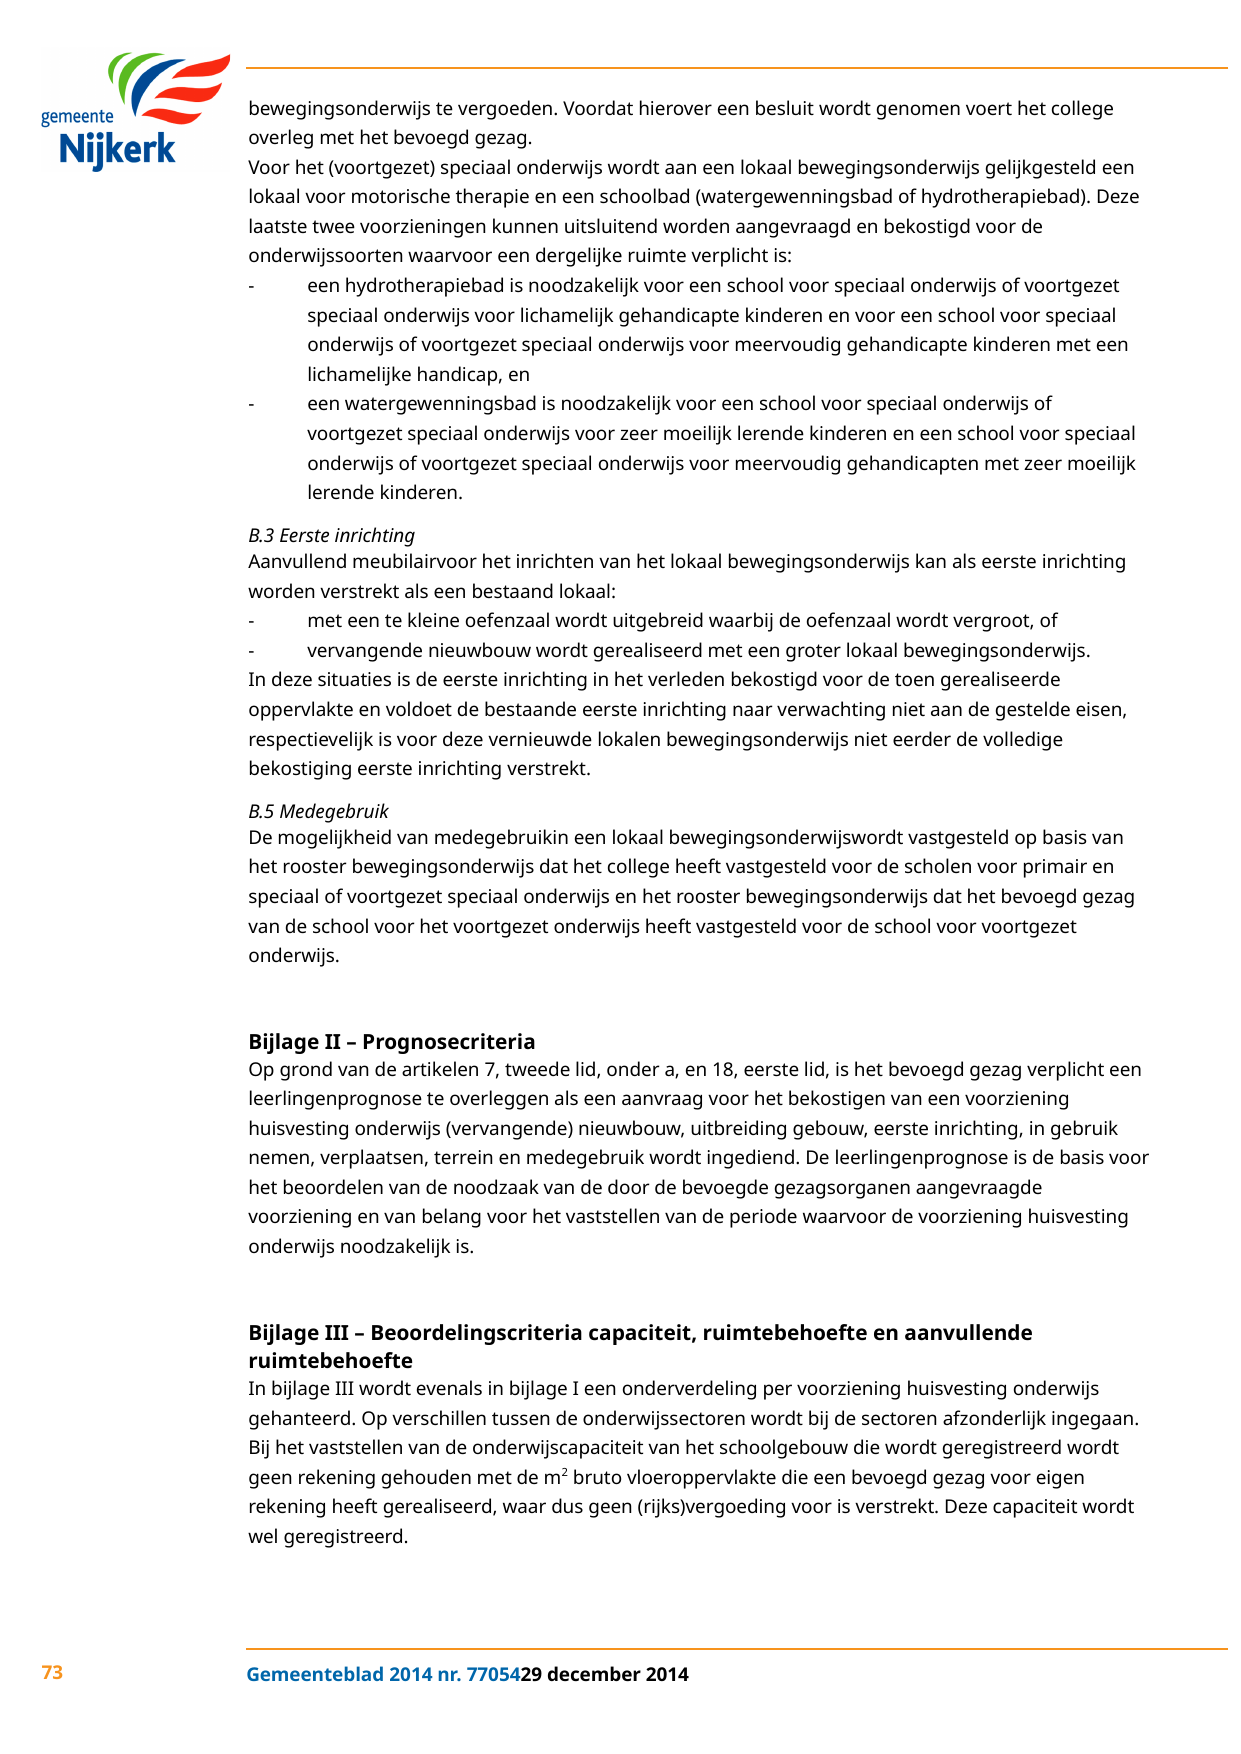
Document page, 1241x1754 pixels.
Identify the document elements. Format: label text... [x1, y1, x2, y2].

text Voor het (voortgezet) speciaal onderwijs wordt aan een lokaal bewegingsonderwijs gelijkgesteld een lokaal voor motorische therapie en een schoolbad (watergewenningsbad of hydrotherapiebad). Deze laatste twee voorzieningen kunnen uitsluitend worden aangevraagd en bekostigd voor de onderwijssoorten waarvoor een dergelijke ruimte verplicht is: [248, 154, 1152, 268]
list een hydrotherapiebad is noodzakelijk voor een school voor speciaal onderwijs of voortgezet speciaal onderwijs voor lichamelijk gehandicapte kinderen en voor een school voor speciaal onderwijs of voortgezet speciaal onderwijs voor meervoudig gehandicapte kinderen met een lichamelijke handicap, en [248, 272, 1152, 387]
text Aanvullend meubilairvoor het inrichten van het lokaal bewegingsonderwijs kan als eerste inrichting worden verstrekt als een bestaand lokaal: [248, 548, 1152, 603]
list vervangende nieuwbouw wordt gerealiseerd met een groter lokaal bewegingsonderwijs. [248, 637, 1152, 663]
text In bijlage III wordt evenals in bijlage I een onderverdeling per voorziening huisvesting onderwijs gehanteerd. Op verschillen tussen de onderwijssectoren wordt bij de sectoren afzonderlijk ingegaan. [248, 1375, 1152, 1430]
text bewegingsonderwijs te vergoeden. Voordat hierover een besluit wordt genomen voert het college overleg met het bevoegd gezag. [248, 95, 1152, 150]
picture [41, 47, 231, 172]
text B.3 Eerste inrichting [248, 522, 1152, 548]
text De mogelijkheid van medegebruikin een lokaal bewegingsonderwijswordt vastgesteld op basis van het rooster bewegingsonderwijs dat het college heeft vastgesteld voor de scholen voor primair en speciaal of voortgezet speciaal onderwijs en het rooster bewegingsonderwijs dat het bevoegd gezag van de school voor het voortgezet onderwijs heeft vastgesteld voor de school voor voortgezet onderwijs. [248, 824, 1152, 968]
text Bijlage II – Prognosecriteria [248, 1027, 1152, 1056]
list een watergewenningsbad is noodzakelijk voor een school voor speciaal onderwijs of voortgezet speciaal onderwijs voor zeer moeilijk lerende kinderen en een school voor speciaal onderwijs of voortgezet speciaal onderwijs voor meervoudig gehandicapten met zeer moeilijk lerende kinderen. [248, 391, 1152, 505]
text B.5 Medegebruik [248, 798, 1152, 824]
text In deze situaties is de eerste inrichting in het verleden bekostigd voor de toen gerealiseerde oppervlakte en voldoet de bestaande eerste inrichting naar verwachting niet aan de gestelde eisen, respectievelijk is voor deze vernieuwde lokalen bewegingsonderwijs niet eerder de volledige bekostiging eerste inrichting verstrekt. [248, 667, 1152, 781]
text Bij het vaststellen van de onderwijscapaciteit van het schoolgebouw die wordt geregistreerd wordt geen rekening gehouden met de m2 bruto vloeroppervlakte die een bevoegd gezag voor eigen rekening heeft gerealiseerd, waar dus geen (rijks)vergoeding voor is verstrekt. Deze capaciteit wordt wel geregistreerd. [248, 1434, 1152, 1549]
list met een te kleine oefenzaal wordt uitgebreid waarbij de oefenzaal wordt vergroot, of [248, 607, 1152, 633]
text Bijlage III – Beoordelingscriteria capaciteit, ruimtebehoefte en aanvullende ruimtebehoefte [248, 1318, 1152, 1375]
text Op grond van de artikelen 7, tweede lid, onder a, en 18, eerste lid, is het bevoegd gezag verplicht een leerlingenprognose te overleggen als een aanvraag voor het bekostigen van een voorziening huisvesting onderwijs (vervangende) nieuwbouw, uitbreiding gebouw, eerste inrichting, in gebruik nemen, verplaatsen, terrein en medegebruik wordt ingediend. De leerlingenprognose is de basis voor het beoordelen van de noodzaak van de door de bevoegde gezagsorganen aangevraagde voorziening en van belang voor het vaststellen van de periode waarvoor de voorziening huisvesting onderwijs noodzakelijk is. [248, 1056, 1152, 1259]
